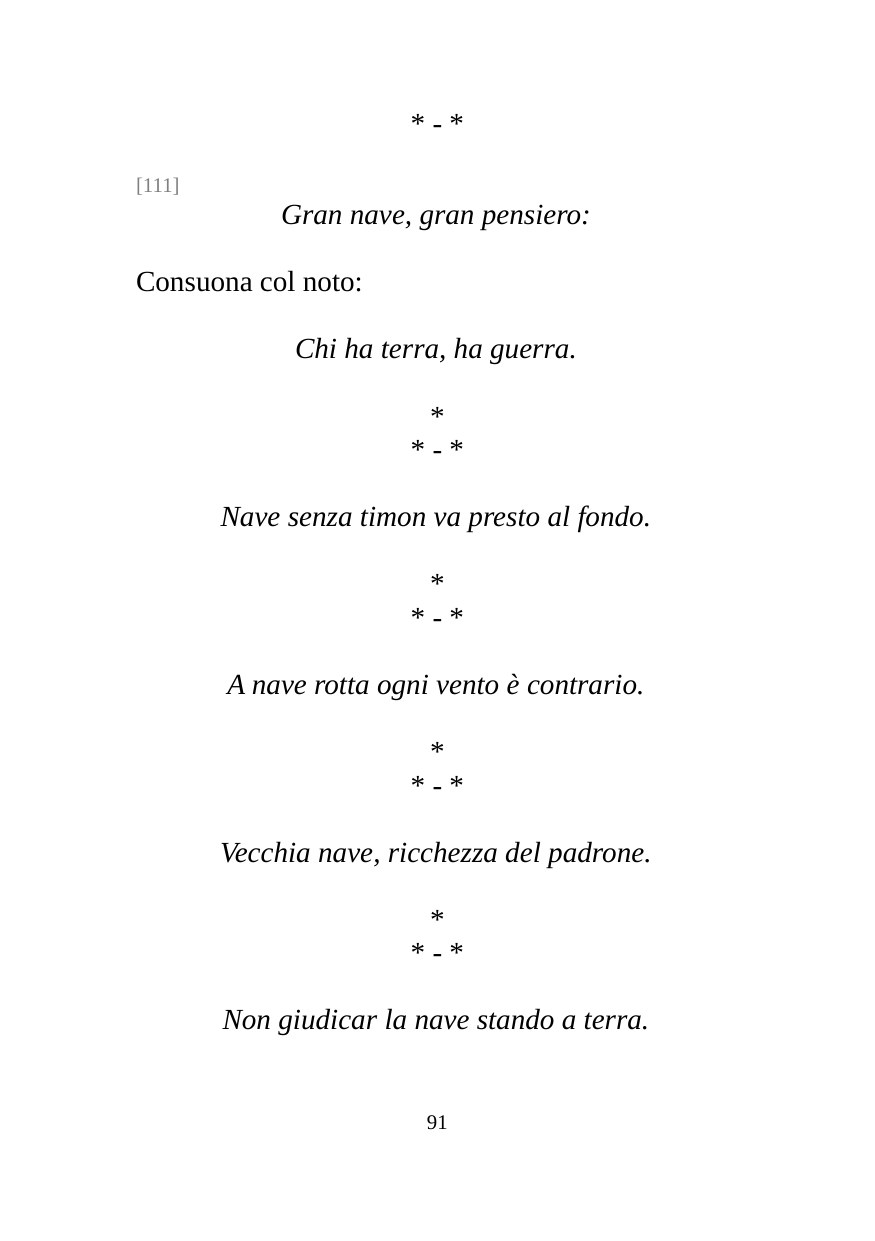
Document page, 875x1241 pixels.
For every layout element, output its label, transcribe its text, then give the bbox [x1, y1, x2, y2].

text Consuona col noto: [106, 264, 768, 298]
text Nave senza timon va presto al fondo. [106, 499, 768, 533]
text * [106, 734, 768, 768]
text Chi ha terra, ha guerra. [106, 332, 768, 365]
text * [106, 566, 768, 600]
text * - * [106, 432, 768, 466]
text * - * [106, 106, 768, 140]
text * [106, 902, 768, 935]
text Non giudicar la nave stando a terra. [106, 1002, 768, 1036]
text * - * [106, 768, 768, 801]
text * - * [106, 600, 768, 633]
text A nave rotta ogni vento è contrario. [106, 667, 768, 701]
text [111] [106, 173, 768, 197]
text Gran nave, gran pensiero: [106, 197, 768, 231]
text * - * [106, 935, 768, 969]
text * [106, 399, 768, 432]
text Vecchia nave, ricchezza del padrone. [106, 835, 768, 868]
